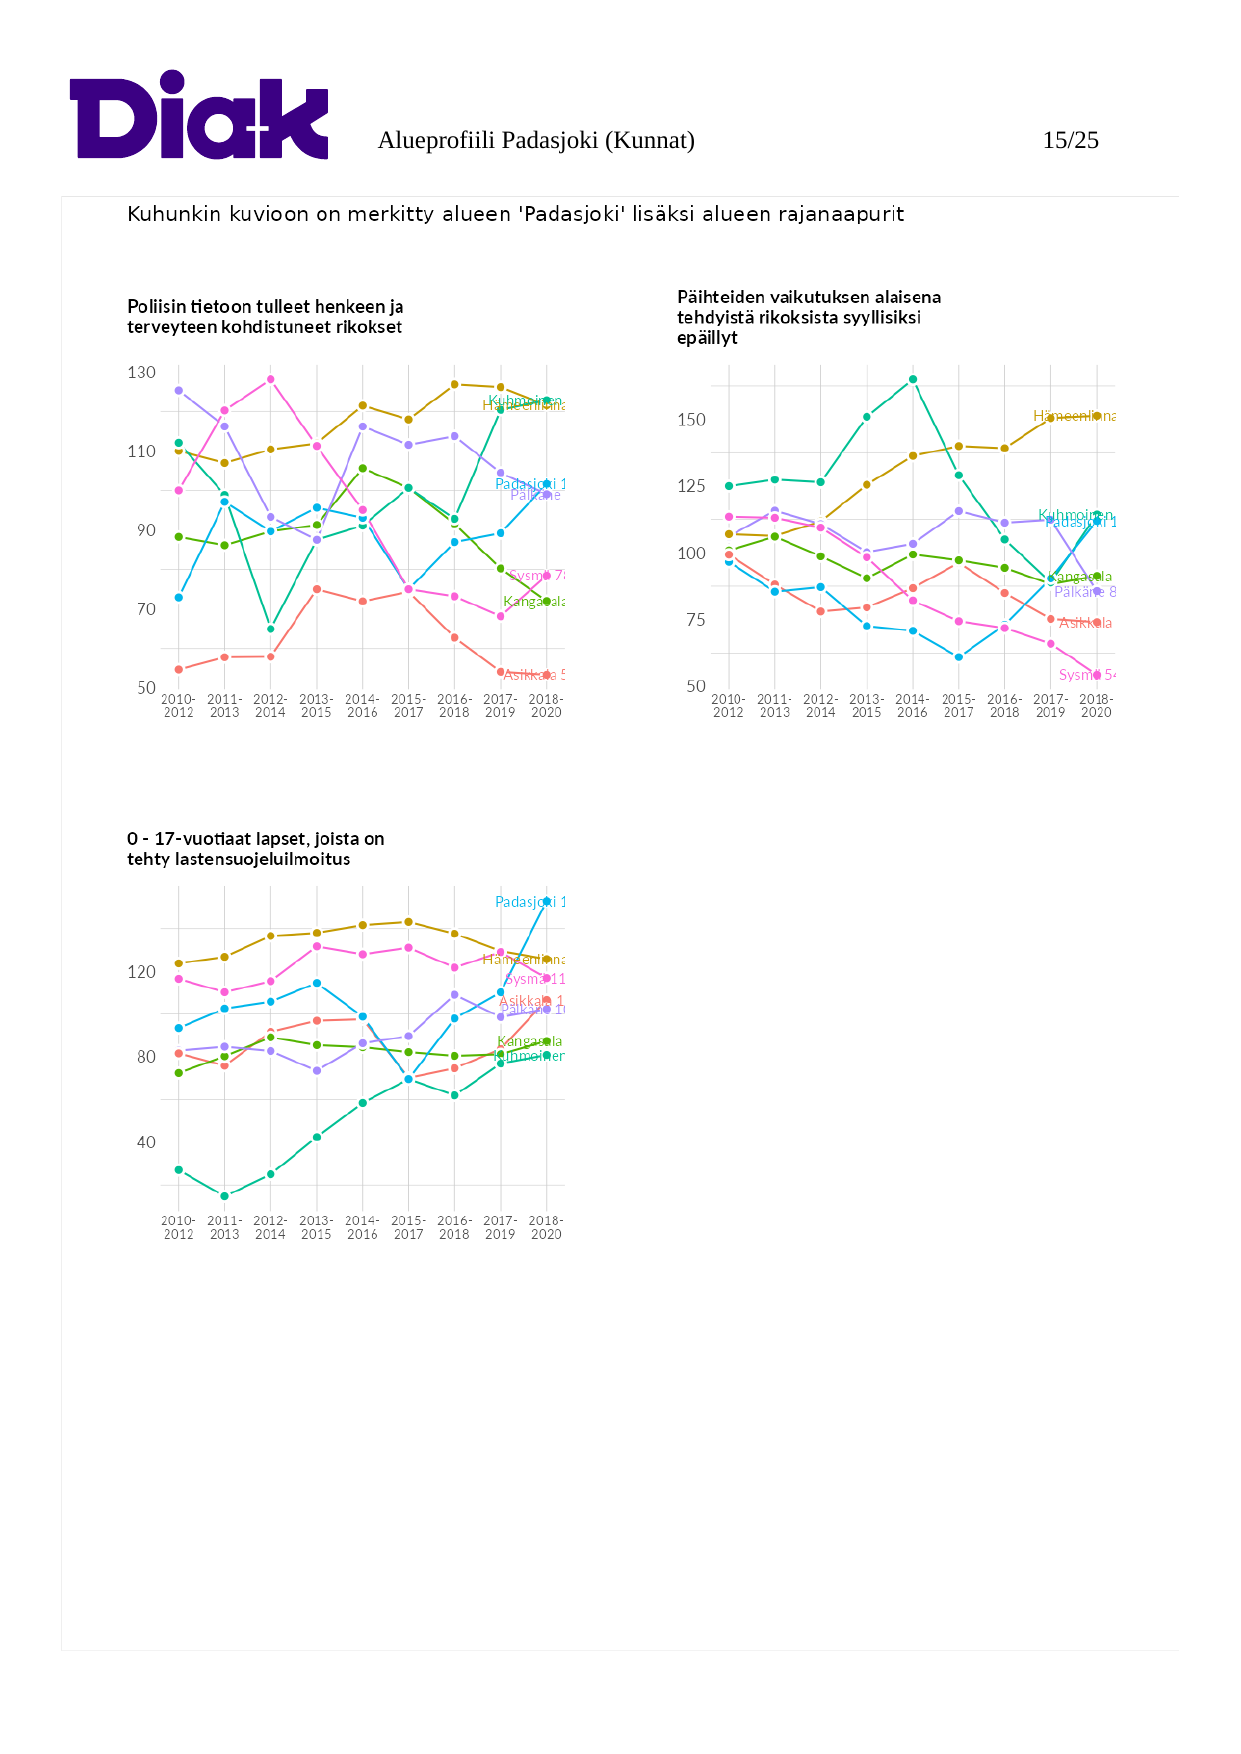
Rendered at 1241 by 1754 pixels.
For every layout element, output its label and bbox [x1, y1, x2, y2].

picture [61, 196, 1179, 1651]
